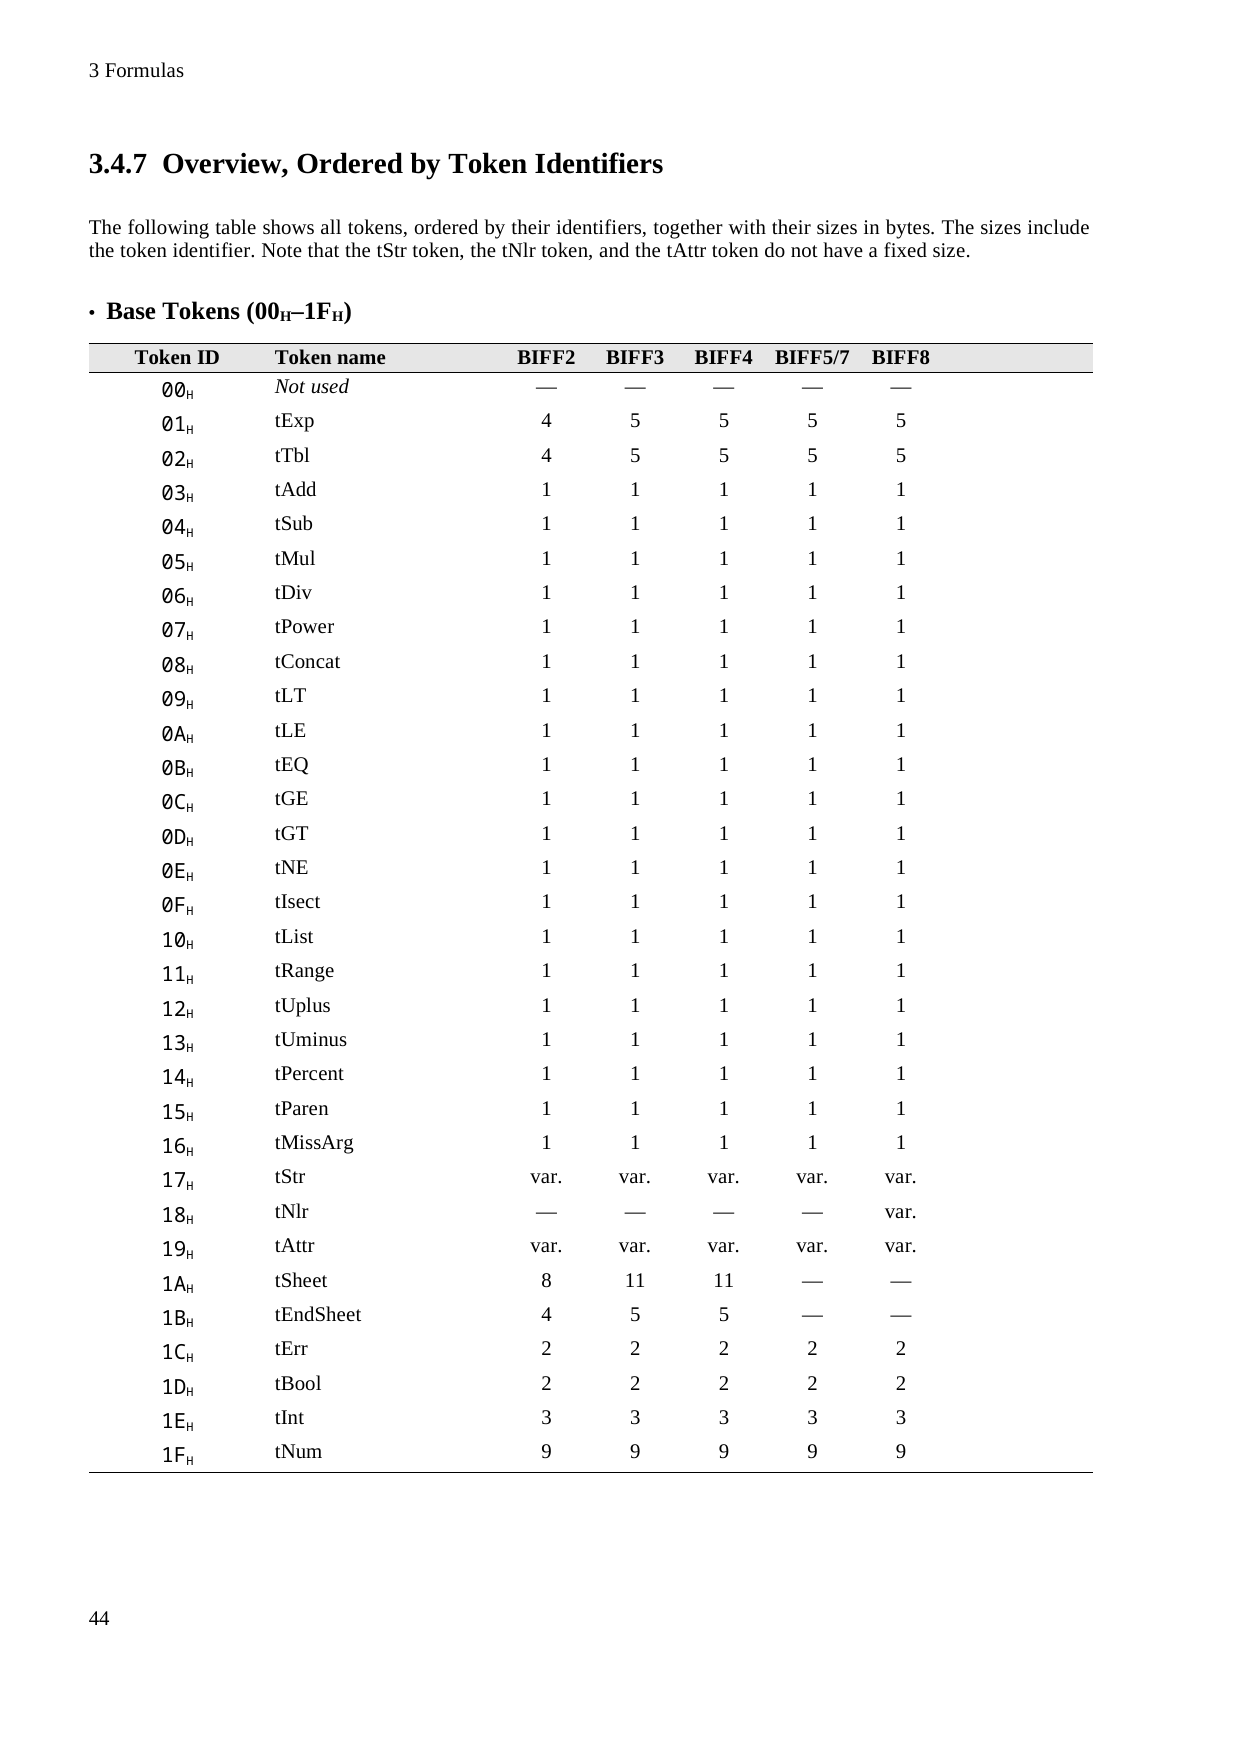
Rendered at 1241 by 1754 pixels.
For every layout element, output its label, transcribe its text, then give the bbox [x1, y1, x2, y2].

table_cell 2 [857, 1334, 945, 1369]
table_cell 1 [679, 613, 768, 647]
table_cell 1AH [89, 1266, 266, 1300]
table_cell tList [266, 922, 502, 956]
table_cell var. [502, 1163, 591, 1197]
table_cell 1 [502, 922, 591, 956]
table_cell 1 [768, 544, 857, 578]
table_cell 1 [502, 819, 591, 853]
table_cell 9 [679, 1438, 768, 1472]
table_cell 1 [591, 1128, 679, 1162]
table_cell tNum [266, 1438, 502, 1472]
table_cell 4 [502, 441, 591, 475]
table_cell — [591, 373, 679, 406]
table_cell 1 [502, 1059, 591, 1094]
table_cell tStr [266, 1163, 502, 1197]
table_cell Not used [266, 373, 502, 406]
table_header BIFF2 [502, 344, 591, 372]
table_cell [945, 1438, 1093, 1472]
table_cell 1 [768, 509, 857, 544]
table_cell 1 [857, 578, 945, 612]
table_cell 1 [768, 578, 857, 612]
table_cell 5 [679, 1300, 768, 1334]
table_cell 1 [857, 681, 945, 716]
table_cell 1 [857, 1025, 945, 1059]
table_cell 1 [502, 613, 591, 647]
table_cell 1 [679, 509, 768, 544]
table_cell 1 [591, 956, 679, 991]
table_cell 1 [679, 991, 768, 1025]
table_cell 1 [679, 819, 768, 853]
table_cell [945, 853, 1093, 887]
table_cell [945, 544, 1093, 578]
table_cell 1 [857, 991, 945, 1025]
table_cell 1 [591, 784, 679, 819]
table_cell [945, 406, 1093, 441]
table_cell [945, 819, 1093, 853]
table_cell 1 [502, 784, 591, 819]
table_cell [945, 681, 1093, 716]
table_cell — [768, 1266, 857, 1300]
table_cell var. [679, 1231, 768, 1266]
table_cell [945, 647, 1093, 681]
table_cell 1 [768, 888, 857, 922]
table_cell — [502, 1197, 591, 1231]
table_cell 1 [857, 750, 945, 784]
table_cell 2 [768, 1369, 857, 1403]
table_cell tLT [266, 681, 502, 716]
table_cell tEndSheet [266, 1300, 502, 1334]
table_cell 1 [502, 991, 591, 1025]
table_cell [945, 1128, 1093, 1162]
table_header BIFF4 [679, 344, 768, 372]
table_cell 17H [89, 1163, 266, 1197]
table_cell var. [857, 1231, 945, 1266]
table_cell 1 [768, 1128, 857, 1162]
table_cell 1 [679, 544, 768, 578]
table_cell tRange [266, 956, 502, 991]
table_cell 5 [591, 406, 679, 441]
table_cell 1 [591, 750, 679, 784]
table_cell 1FH [89, 1438, 266, 1472]
table_cell 0EH [89, 853, 266, 887]
table_cell 3 [502, 1403, 591, 1437]
table_cell 1 [857, 544, 945, 578]
table_cell 9 [502, 1438, 591, 1472]
table_cell var. [679, 1163, 768, 1197]
table_cell tGT [266, 819, 502, 853]
table_cell 1 [768, 475, 857, 509]
table_cell 1 [591, 1025, 679, 1059]
table_cell 1DH [89, 1369, 266, 1403]
table_cell 14H [89, 1059, 266, 1094]
table_cell 1EH [89, 1403, 266, 1437]
table_cell 08H [89, 647, 266, 681]
table_cell 5 [857, 406, 945, 441]
table_cell 1 [502, 475, 591, 509]
table_cell [945, 578, 1093, 612]
table_cell tDiv [266, 578, 502, 612]
text The following table shows all tokens, ordered by their identifiers, together with their sizes in bytes. The sizes include the token identifier. Note that the tStr token, the tNlr token, and the tAttr token do not have a fixed size. [88, 216, 1093, 262]
table_cell tExp [266, 406, 502, 441]
table_cell 1 [502, 1128, 591, 1162]
table_cell tMul [266, 544, 502, 578]
table_cell 1 [768, 750, 857, 784]
table_cell 1 [502, 1025, 591, 1059]
table_cell var. [502, 1231, 591, 1266]
table_cell 1 [502, 853, 591, 887]
table_cell 11 [679, 1266, 768, 1300]
table_cell 1 [857, 888, 945, 922]
table_cell 02H [89, 441, 266, 475]
table_cell 1 [679, 888, 768, 922]
table_cell 1 [857, 716, 945, 750]
table_cell 04H [89, 509, 266, 544]
table_header BIFF3 [591, 344, 679, 372]
table_cell var. [857, 1163, 945, 1197]
table_cell 2 [679, 1369, 768, 1403]
table_cell 1 [768, 1094, 857, 1128]
table_cell 2 [591, 1334, 679, 1369]
table_cell 1 [679, 1059, 768, 1094]
table_cell 1 [768, 681, 857, 716]
table_cell 13H [89, 1025, 266, 1059]
table_cell 5 [591, 1300, 679, 1334]
table_cell 1 [502, 750, 591, 784]
table_cell 1 [857, 647, 945, 681]
table_header [945, 344, 1093, 372]
table_cell 1 [857, 853, 945, 887]
table_cell [945, 750, 1093, 784]
table_cell 1CH [89, 1334, 266, 1369]
table_header BIFF8 [857, 344, 945, 372]
table_cell — [591, 1197, 679, 1231]
table_cell var. [768, 1163, 857, 1197]
table_cell tParen [266, 1094, 502, 1128]
table_cell 11H [89, 956, 266, 991]
table_cell [945, 1163, 1093, 1197]
table_cell — [857, 1266, 945, 1300]
table_cell 1 [857, 1059, 945, 1094]
table_cell 1 [591, 613, 679, 647]
table_cell — [768, 1300, 857, 1334]
table_cell 9 [768, 1438, 857, 1472]
table_cell 5 [768, 406, 857, 441]
table_cell [945, 441, 1093, 475]
table_cell — [857, 1300, 945, 1334]
table_cell — [768, 1197, 857, 1231]
table_cell 1 [679, 578, 768, 612]
table_cell 1 [591, 922, 679, 956]
table_header Token ID [89, 344, 266, 372]
table_cell 01H [89, 406, 266, 441]
table_cell 1 [857, 784, 945, 819]
table_cell 1 [591, 888, 679, 922]
table_cell tUminus [266, 1025, 502, 1059]
table_cell 1 [679, 784, 768, 819]
table_cell [945, 373, 1093, 406]
table_cell [945, 1197, 1093, 1231]
table_cell tNlr [266, 1197, 502, 1231]
table_cell [945, 1369, 1093, 1403]
table_cell 0DH [89, 819, 266, 853]
table_cell 1 [679, 853, 768, 887]
table_cell tUplus [266, 991, 502, 1025]
table_cell 09H [89, 681, 266, 716]
table_cell tPower [266, 613, 502, 647]
table_cell 1 [768, 991, 857, 1025]
table_cell [945, 922, 1093, 956]
table_cell 9 [857, 1438, 945, 1472]
table_cell 1 [591, 716, 679, 750]
table_cell 1 [857, 509, 945, 544]
table_cell 4 [502, 1300, 591, 1334]
table_cell 1 [679, 750, 768, 784]
table_cell 3 [768, 1403, 857, 1437]
table_cell 2 [679, 1334, 768, 1369]
table_cell 05H [89, 544, 266, 578]
table_cell 3 [679, 1403, 768, 1437]
table_cell 1 [591, 509, 679, 544]
table_cell [945, 1025, 1093, 1059]
table_cell 07H [89, 613, 266, 647]
table_cell 16H [89, 1128, 266, 1162]
table_cell 1 [591, 1059, 679, 1094]
table_header Token name [266, 344, 502, 372]
table_cell tPercent [266, 1059, 502, 1094]
table_cell 1 [591, 819, 679, 853]
table_cell 9 [591, 1438, 679, 1472]
table_cell tLE [266, 716, 502, 750]
table_cell 2 [857, 1369, 945, 1403]
table_cell 5 [768, 441, 857, 475]
table_cell 0AH [89, 716, 266, 750]
table_cell var. [591, 1163, 679, 1197]
table_cell 1 [591, 578, 679, 612]
table_cell 1 [591, 647, 679, 681]
table_cell 1 [768, 853, 857, 887]
table_cell tConcat [266, 647, 502, 681]
table_cell 5 [679, 406, 768, 441]
table_cell 4 [502, 406, 591, 441]
table_cell 0BH [89, 750, 266, 784]
table_cell [945, 1334, 1093, 1369]
table_cell 1 [502, 544, 591, 578]
table_cell [945, 613, 1093, 647]
table_cell 1 [857, 1128, 945, 1162]
table_cell 2 [502, 1369, 591, 1403]
table_cell tMissArg [266, 1128, 502, 1162]
table_cell 5 [679, 441, 768, 475]
table_cell 1 [768, 613, 857, 647]
table_cell 1 [857, 475, 945, 509]
table_cell — [679, 1197, 768, 1231]
table_cell tSheet [266, 1266, 502, 1300]
table_cell — [857, 373, 945, 406]
table_cell [945, 1059, 1093, 1094]
table_cell 1 [857, 613, 945, 647]
table_cell 2 [768, 1334, 857, 1369]
table_cell 1 [679, 1025, 768, 1059]
table_cell tInt [266, 1403, 502, 1437]
table_cell 3 [857, 1403, 945, 1437]
table_cell var. [857, 1197, 945, 1231]
table_cell 2 [591, 1369, 679, 1403]
table_cell 1 [591, 991, 679, 1025]
table_cell tIsect [266, 888, 502, 922]
table_cell 1 [679, 681, 768, 716]
table_cell — [768, 373, 857, 406]
table_cell 1 [768, 1059, 857, 1094]
table_cell [945, 784, 1093, 819]
table_cell — [679, 373, 768, 406]
table_cell tBool [266, 1369, 502, 1403]
table_cell 1 [502, 1094, 591, 1128]
table_cell 1 [679, 956, 768, 991]
table_cell 1 [502, 578, 591, 612]
table_cell 1 [502, 888, 591, 922]
table_cell 1BH [89, 1300, 266, 1334]
table_cell 1 [502, 681, 591, 716]
list Base Tokens (00H–1FH) [88, 297, 1093, 325]
table_cell tEQ [266, 750, 502, 784]
table_cell 1 [591, 544, 679, 578]
table_cell tErr [266, 1334, 502, 1369]
table_cell 1 [768, 1025, 857, 1059]
table_cell 1 [857, 1094, 945, 1128]
table_cell 18H [89, 1197, 266, 1231]
table_header BIFF5/7 [768, 344, 857, 372]
table_cell [945, 956, 1093, 991]
table_cell tGE [266, 784, 502, 819]
table_cell 11 [591, 1266, 679, 1300]
table_cell 06H [89, 578, 266, 612]
table_cell 0CH [89, 784, 266, 819]
table_cell 15H [89, 1094, 266, 1128]
table_cell 00H [89, 373, 266, 406]
table_cell [945, 1094, 1093, 1128]
table_cell 10H [89, 922, 266, 956]
table_cell 03H [89, 475, 266, 509]
table_cell tAdd [266, 475, 502, 509]
table_cell 8 [502, 1266, 591, 1300]
table_cell — [502, 373, 591, 406]
table_cell 1 [502, 647, 591, 681]
table_cell 1 [768, 956, 857, 991]
table_cell [945, 1231, 1093, 1266]
table_cell var. [768, 1231, 857, 1266]
table_cell tSub [266, 509, 502, 544]
table_cell tTbl [266, 441, 502, 475]
table_cell 1 [591, 1094, 679, 1128]
table_cell [945, 888, 1093, 922]
table_cell 1 [768, 647, 857, 681]
table_cell 1 [857, 922, 945, 956]
table_cell 1 [679, 716, 768, 750]
table_cell [945, 1300, 1093, 1334]
table_cell [945, 1403, 1093, 1437]
table_cell 1 [768, 784, 857, 819]
table_cell 1 [591, 681, 679, 716]
table_cell 1 [502, 509, 591, 544]
table_cell 1 [591, 475, 679, 509]
table_cell [945, 509, 1093, 544]
table_cell 1 [679, 647, 768, 681]
subtitle Overview, Ordered by Token Identifiers [88, 148, 1093, 180]
table_cell 12H [89, 991, 266, 1025]
table_cell 5 [857, 441, 945, 475]
table_cell 1 [857, 956, 945, 991]
table_cell 1 [768, 819, 857, 853]
table_cell 3 [591, 1403, 679, 1437]
table_cell [945, 716, 1093, 750]
table_cell 1 [591, 853, 679, 887]
table_cell 1 [679, 475, 768, 509]
table_cell 1 [857, 819, 945, 853]
table_cell 1 [768, 716, 857, 750]
table_cell 5 [591, 441, 679, 475]
table_cell [945, 991, 1093, 1025]
table_cell 1 [679, 1094, 768, 1128]
table_cell [945, 475, 1093, 509]
table_cell 1 [679, 1128, 768, 1162]
table_cell 0FH [89, 888, 266, 922]
table_cell 1 [502, 956, 591, 991]
table_cell 1 [768, 922, 857, 956]
table_cell 1 [502, 716, 591, 750]
table_cell 2 [502, 1334, 591, 1369]
table_cell var. [591, 1231, 679, 1266]
table_cell tNE [266, 853, 502, 887]
table_cell 1 [679, 922, 768, 956]
table_cell tAttr [266, 1231, 502, 1266]
table_cell [945, 1266, 1093, 1300]
table_cell 19H [89, 1231, 266, 1266]
